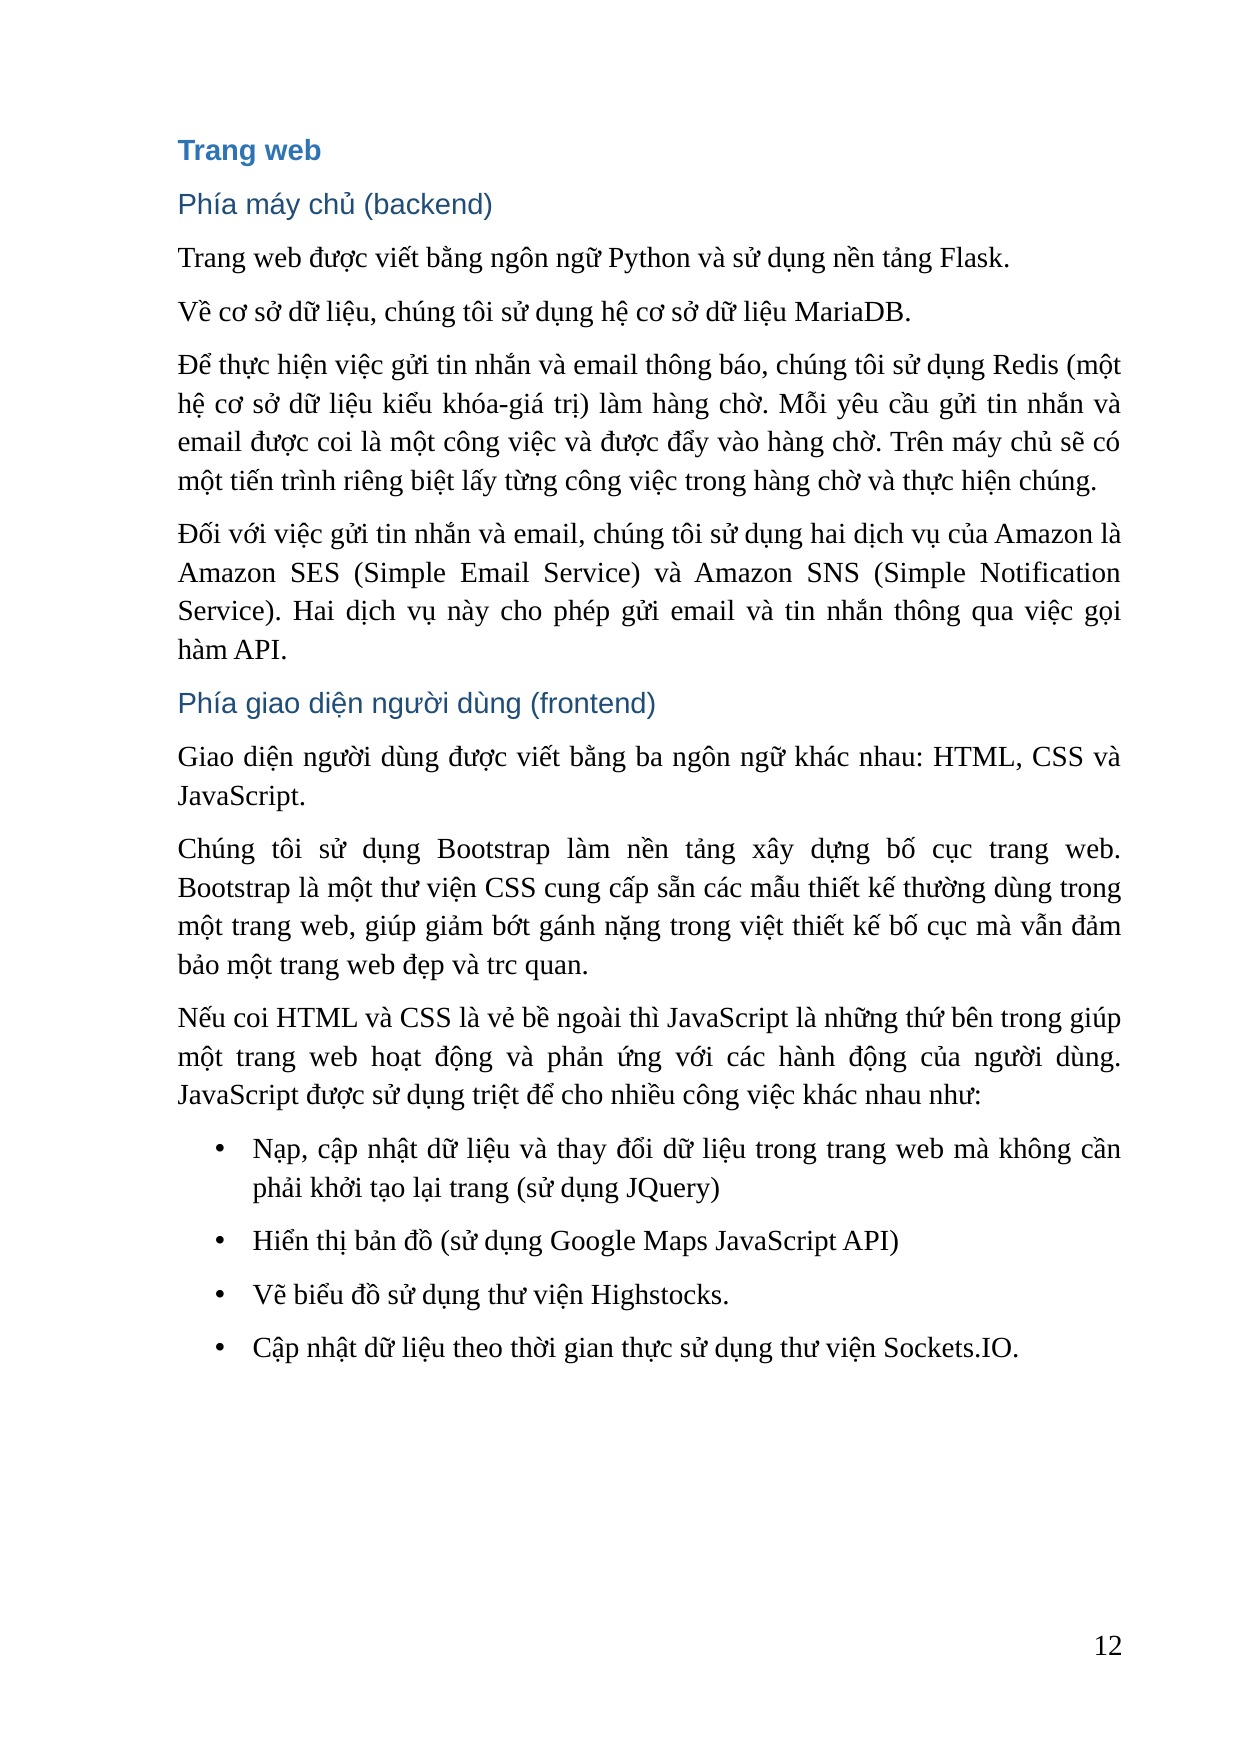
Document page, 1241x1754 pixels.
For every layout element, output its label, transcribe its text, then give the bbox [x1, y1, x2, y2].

text Chúng tôi sử dụng Bootstrap làm nền tảng xây dựng bố cục trang web. Bootstrap là một thư viện CSS cung cấp sẵn các mẫu thiết kế thường dùng trong một trang web, giúp giảm bớt gánh nặng trong việt thiết kế bố cục mà vẫn đảm bảo một trang web đẹp và trc quan. [177, 831, 1122, 980]
text Nếu coi HTML và CSS là vẻ bề ngoài thì JavaScript là những thứ bên trong giúp một trang web hoạt động và phản ứng với các hành động của người dùng. JavaScript được sử dụng triệt để cho nhiều công việc khác nhau như: [177, 1000, 1122, 1111]
list Vẽ biểu đồ sử dụng thư viện Highstocks. [215, 1277, 1122, 1311]
text Giao diện người dùng được viết bằng ba ngôn ngữ khác nhau: HTML, CSS và JavaScript. [177, 739, 1122, 811]
text Đối với việc gửi tin nhắn và email, chúng tôi sử dụng hai dịch vụ của Amazon là Amazon SES (Simple Email Service) và Amazon SNS (Simple Notification Service). Hai dịch vụ này cho phép gửi email và tin nhắn thông qua việc gọi hàm API. [177, 516, 1122, 666]
text Về cơ sở dữ liệu, chúng tôi sử dụng hệ cơ sở dữ liệu MariaDB. [177, 294, 1122, 327]
subtitle Phía máy chủ (backend) [177, 187, 1122, 220]
subtitle Phía giao diện người dùng (frontend) [177, 686, 1122, 719]
list Nạp, cập nhật dữ liệu và thay đổi dữ liệu trong trang web mà không cần phải khởi tạo lại trang (sử dụng JQuery) [215, 1131, 1122, 1203]
list Hiển thị bản đồ (sử dụng Google Maps JavaScript API) [215, 1223, 1122, 1257]
subtitle Trang web [177, 133, 1122, 167]
list Cập nhật dữ liệu theo thời gian thực sử dụng thư viện Sockets.IO. [215, 1331, 1122, 1364]
text Trang web được viết bằng ngôn ngữ Python và sử dụng nền tảng Flask. [177, 240, 1122, 274]
text Để thực hiện việc gửi tin nhắn và email thông báo, chúng tôi sử dụng Redis (một hệ cơ sở dữ liệu kiểu khóa-giá trị) làm hàng chờ. Mỗi yêu cầu gửi tin nhắn và email được coi là một công việc và được đẩy vào hàng chờ. Trên máy chủ sẽ có một tiến trình riêng biệt lấy từng công việc trong hàng chờ và thực hiện chúng. [177, 347, 1122, 496]
